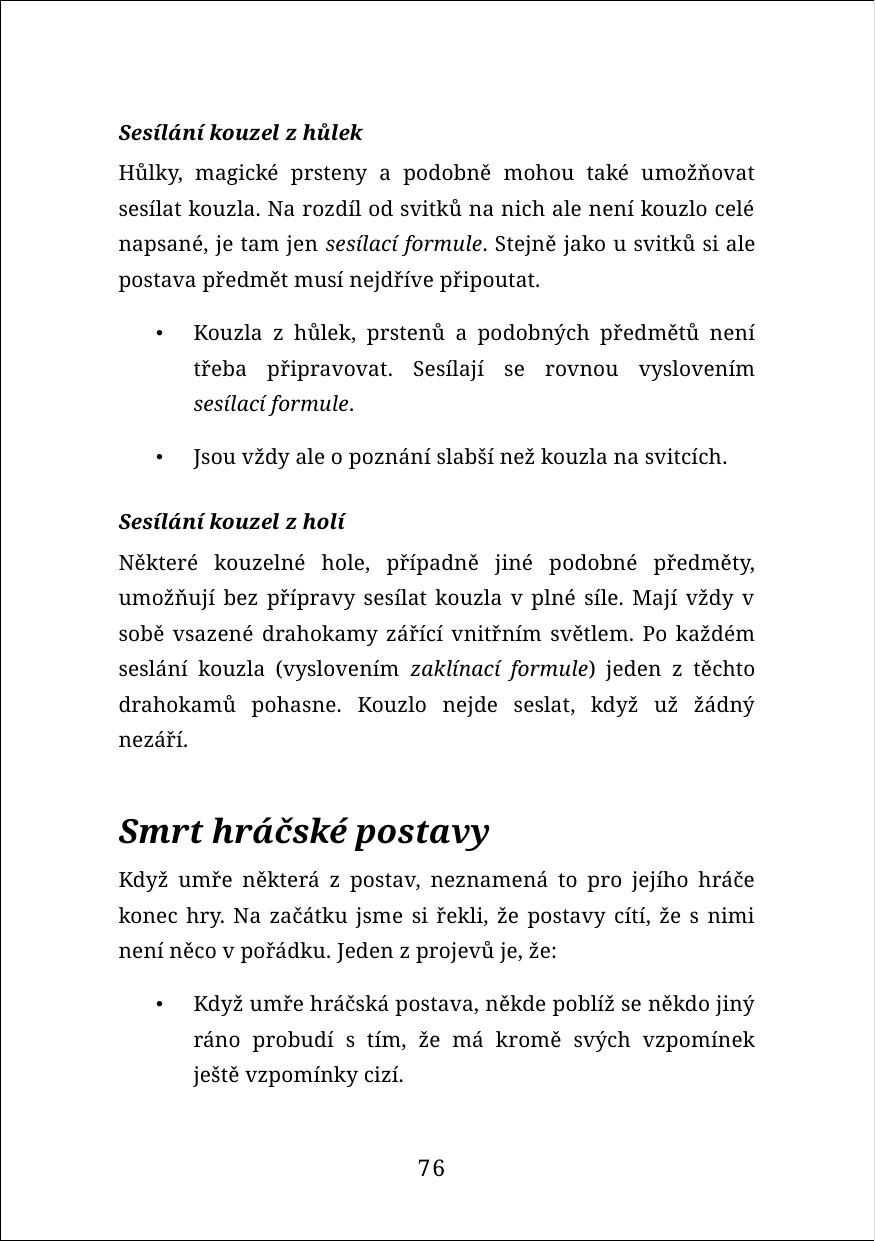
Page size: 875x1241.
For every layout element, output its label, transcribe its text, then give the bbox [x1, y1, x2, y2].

list Kouzla z hůlek, prstenů a podobných předmětů není třeba připravovat. Sesílají se rovnou vyslovením sesílací formule. [156, 318, 756, 418]
subtitle Smrt hráčské postavy [118, 808, 756, 853]
text Hůlky, magické prsteny a podobně mohou také umožňovat sesílat kouzla. Na rozdíl od svitků na nich ale není kouzlo celé napsané, je tam jen sesílací formule. Stejně jako u svitků si ale postava předmět musí nejdříve připoutat. [118, 158, 756, 293]
text Když umře některá z postav, neznamená to pro jejího hráče konec hry. Na začátku jsme si řekli, že postavy cítí, že s nimi není něco v pořádku. Jeden z projevů je, že: [118, 865, 756, 965]
subtitle Sesílání kouzel z hůlek [118, 118, 756, 147]
text Některé kouzelné hole, případně jiné podobné předměty, umožňují bez přípravy sesílat kouzla v plné síle. Mají vždy v sobě vsazené drahokamy zářící vnitřním světlem. Po každém seslání kouzla (vyslovením zaklínací formule) jeden z těchto drahokamů pohasne. Kouzlo nejde seslat, když už žádný nezáří. [118, 548, 756, 754]
list Jsou vždy ale o poznání slabší než kouzla na svitcích. [156, 442, 756, 471]
subtitle Sesílání kouzel z holí [118, 507, 756, 536]
list Když umře hráčská postava, někde poblíž se někdo jiný ráno probudí s tím, že má kromě svých vzpomínek ještě vzpomínky cizí. [156, 989, 756, 1089]
